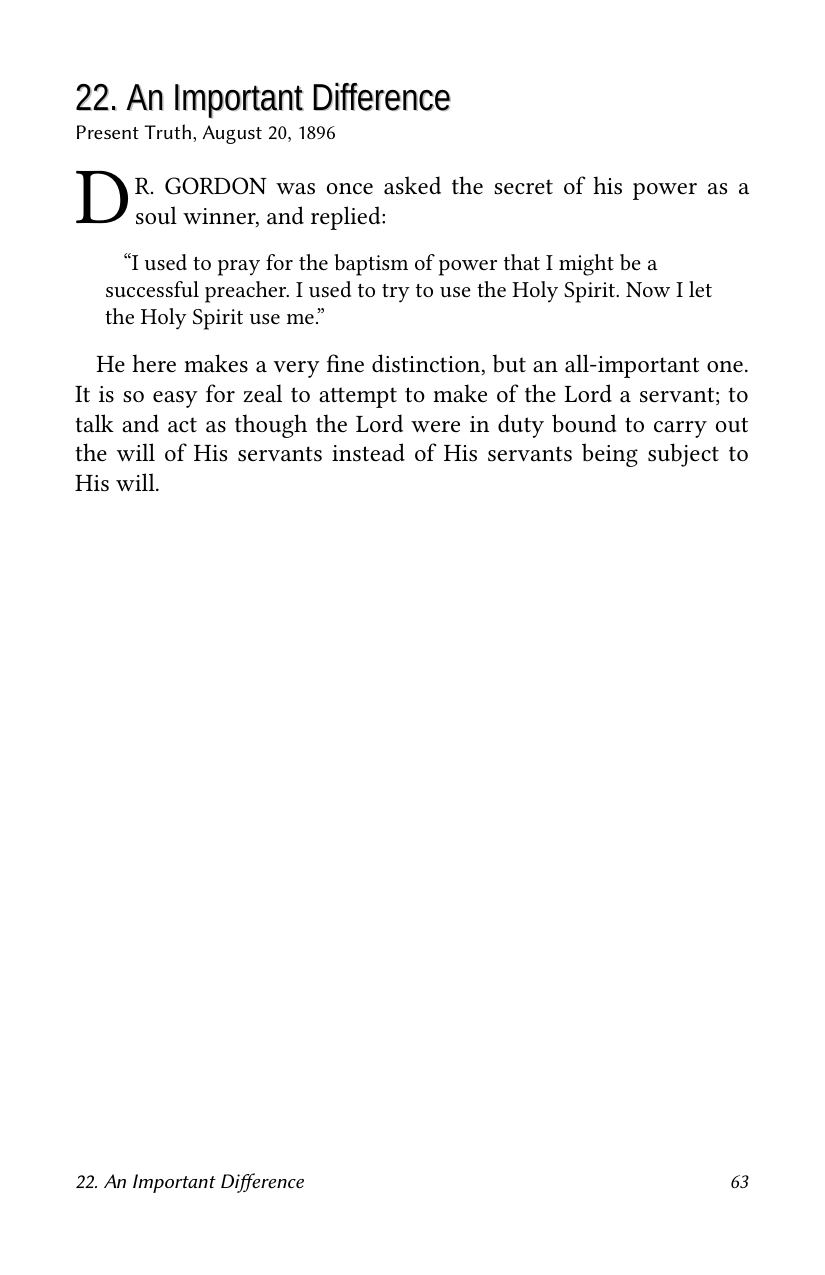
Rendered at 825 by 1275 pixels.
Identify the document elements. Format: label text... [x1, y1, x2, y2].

text Present Truth, August 20, 1896 [75, 121, 750, 145]
title An Important Difference [75, 75, 750, 118]
text He here makes a very fine distinction, but an all-important one. It is so easy for zeal to attempt to make of the Lord a servant; to talk and act as though the Lord were in duty bound to carry out the will of His servants instead of His servants being subject to His will. [75, 350, 750, 498]
text “I used to pray for the baptism of power that I might be a successful preacher. I used to try to use the Holy Spirit. Now I let the Holy Spirit use me.” [105, 249, 720, 331]
text DR. GORDON was once asked the secret of his power as a soul winner, and replied: [75, 172, 750, 230]
